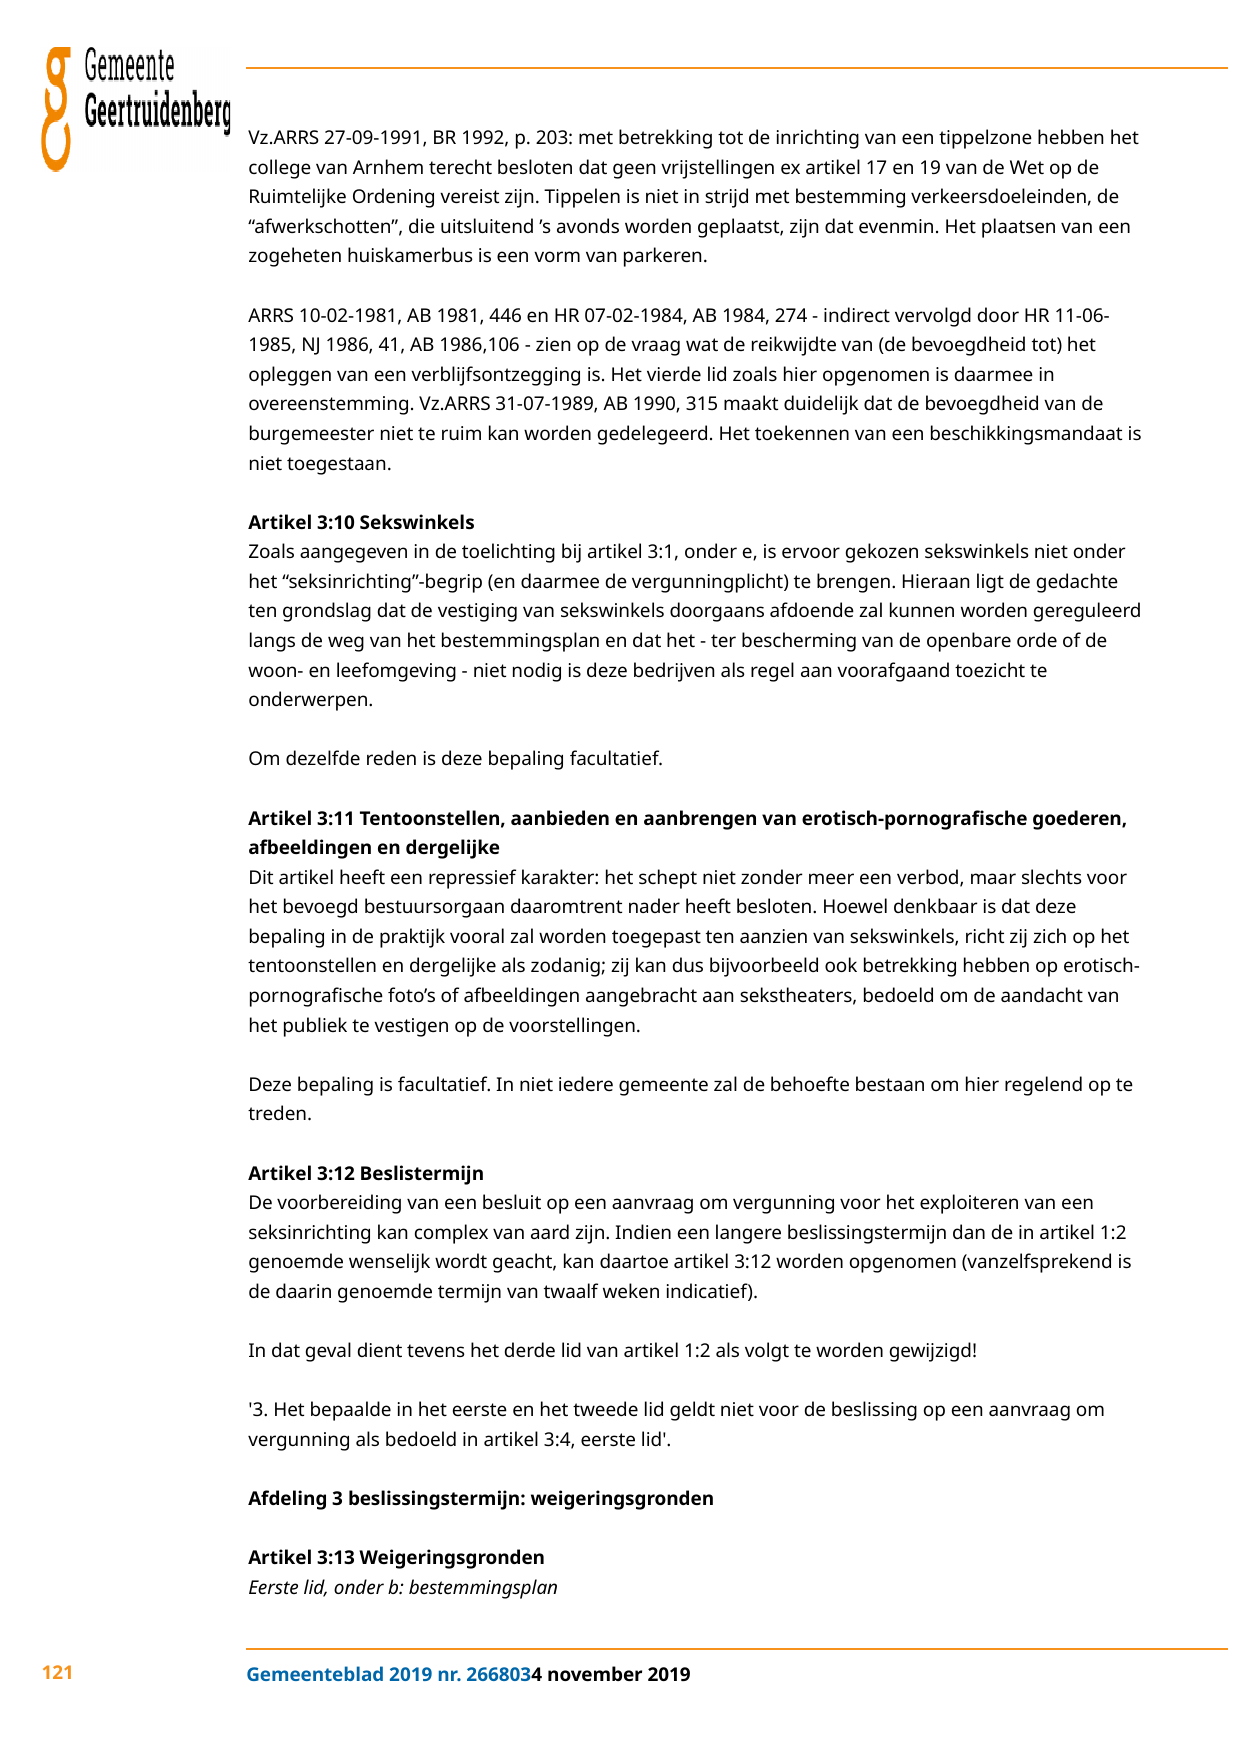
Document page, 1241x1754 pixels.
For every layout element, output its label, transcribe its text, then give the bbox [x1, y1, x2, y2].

text Artikel 3:10 Sekswinkels [248, 509, 1152, 535]
text Zoals aangegeven in de toelichting bij artikel 3:1, onder e, is ervoor gekozen sekswinkels niet onder het “seksinrichting”-begrip (en daarmee de vergunningplicht) te brengen. Hieraan ligt de gedachte ten grondslag dat de vestiging van sekswinkels doorgaans afdoende zal kunnen worden gereguleerd langs de weg van het bestemmingsplan en dat het - ter bescherming van de openbare orde of de woon- en leefomgeving - niet nodig is deze bedrijven als regel aan voorafgaand toezicht te onderwerpen. [248, 538, 1152, 712]
text Om dezelfde reden is deze bepaling facultatief. [248, 746, 1152, 771]
text Artikel 3:13 Weigeringsgronden [248, 1544, 1152, 1570]
text Deze bepaling is facultatief. In niet iedere gemeente zal de behoefte bestaan om hier regelend op te treden. [248, 1071, 1152, 1126]
text Afdeling 3 beslissingstermijn: weigeringsgronden [248, 1485, 1152, 1511]
text ARRS 10-02-1981, AB 1981, 446 en HR 07-02-1984, AB 1984, 274 - indirect vervolgd door HR 11-06-1985, NJ 1986, 41, AB 1986,106 - zien op de vraag wat de reikwijdte van (de bevoegdheid tot) het opleggen van een verblijfsontzegging is. Het vierde lid zoals hier opgenomen is daarmee in overeenstemming. Vz.ARRS 31-07-1989, AB 1990, 315 maakt duidelijk dat de bevoegdheid van de burgemeester niet te ruim kan worden gedelegeerd. Het toekennen van een beschikkingsmandaat is niet toegestaan. [248, 302, 1152, 476]
text Vz.ARRS 27-09-1991, BR 1992, p. 203: met betrekking tot de inrichting van een tippelzone hebben het college van Arnhem terecht besloten dat geen vrijstellingen ex artikel 17 en 19 van de Wet op de Ruimtelijke Ordening vereist zijn. Tippelen is niet in strijd met bestemming verkeersdoeleinden, de “afwerkschotten”, die uitsluitend ’s avonds worden geplaatst, zijn dat evenmin. Het plaatsen van een zogeheten huiskamerbus is een vorm van parkeren. [248, 124, 1152, 268]
text In dat geval dient tevens het derde lid van artikel 1:2 als volgt te worden gewijzigd! [248, 1337, 1152, 1363]
text '3. Het bepaalde in het eerste en het tweede lid geldt niet voor de beslissing op een aanvraag om vergunning als bedoeld in artikel 3:4, eerste lid'. [248, 1396, 1152, 1452]
text De voorbereiding van een besluit op een aanvraag om vergunning voor het exploiteren van een seksinrichting kan complex van aard zijn. Indien een langere beslissingstermijn dan de in artikel 1:2 genoemde wenselijk wordt geacht, kan daartoe artikel 3:12 worden opgenomen (vanzelfsprekend is de daarin genoemde termijn van twaalf weken indicatief). [248, 1189, 1152, 1304]
text Dit artikel heeft een repressief karakter: het schept niet zonder meer een verbod, maar slechts voor het bevoegd bestuursorgaan daaromtrent nader heeft besloten. Hoewel denkbaar is dat deze bepaling in de praktijk vooral zal worden toegepast ten aanzien van sekswinkels, richt zij zich op het tentoonstellen en dergelijke als zodanig; zij kan dus bijvoorbeeld ook betrekking hebben op erotisch-pornografische foto’s of afbeeldingen aangebracht aan sekstheaters, bedoeld om de aandacht van het publiek te vestigen op de voorstellingen. [248, 864, 1152, 1038]
text Artikel 3:12 Beslistermijn [248, 1160, 1152, 1186]
text Eerste lid, onder b: bestemmingsplan [248, 1574, 1152, 1600]
text Artikel 3:11 Tentoonstellen, aanbieden en aanbrengen van erotisch-pornografische goederen, afbeeldingen en dergelijke [248, 805, 1152, 860]
picture [41, 47, 231, 172]
